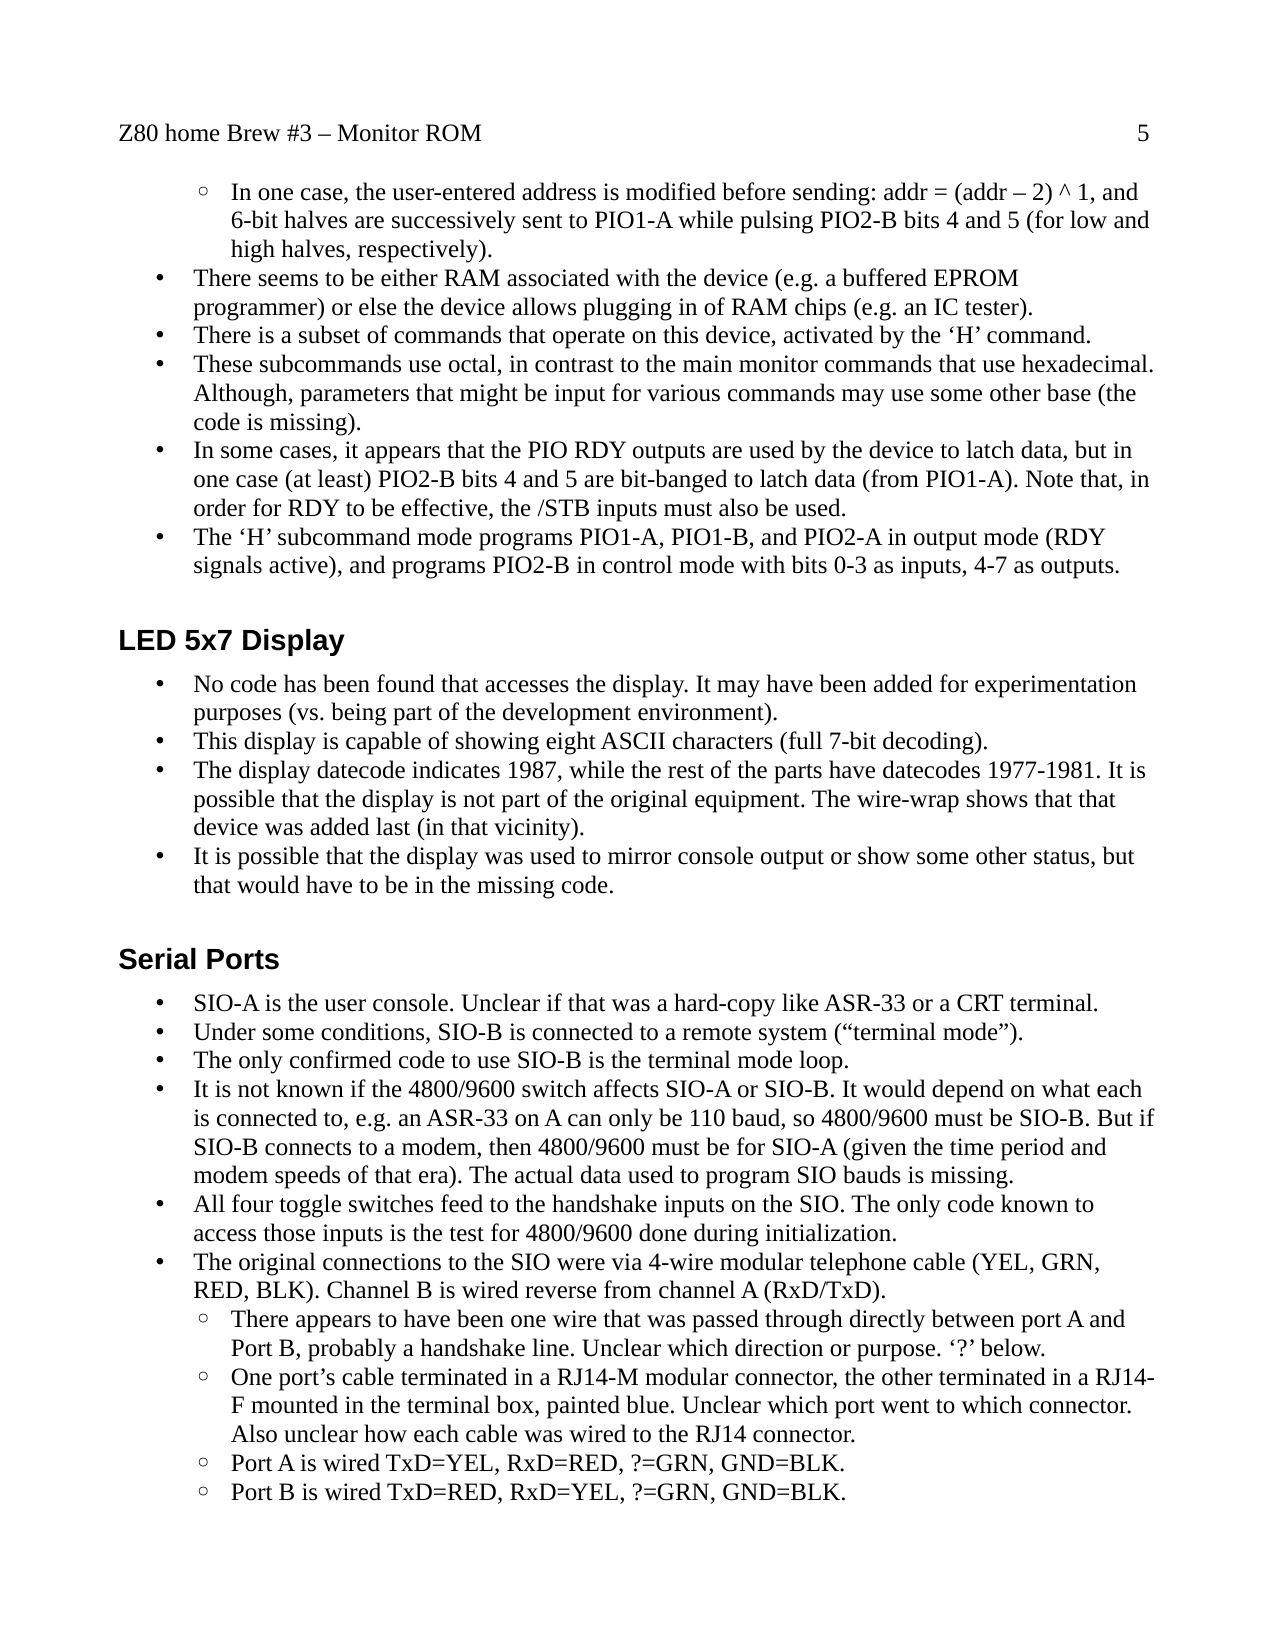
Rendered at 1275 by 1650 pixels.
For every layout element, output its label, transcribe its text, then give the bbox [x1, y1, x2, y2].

list The only confirmed code to use SIO-B is the terminal mode loop. [156, 1046, 1157, 1074]
list It is possible that the display was used to mirror console output or show some other status, but that would have to be in the missing code. [156, 841, 1157, 899]
list The display datecode indicates 1987, while the rest of the parts have datecodes 1977-1981. It is possible that the display is not part of the original equipment. The wire-wrap shows that that device was added last (in that vicinity). [156, 755, 1157, 841]
list SIO-A is the user console. Unclear if that was a hard-copy like ASR-33 or a CRT terminal. [156, 988, 1157, 1017]
list This display is capable of showing eight ASCII characters (full 7-bit decoding). [156, 726, 1157, 755]
list Port B is wired TxD=RED, RxD=YEL, ?=GRN, GND=BLK. [193, 1477, 1157, 1506]
list Under some conditions, SIO-B is connected to a remote system (“terminal mode”). [156, 1017, 1157, 1046]
list All four toggle switches feed to the handshake inputs on the SIO. The only code known to access those inputs is the test for 4800/9600 done during initialization. [156, 1189, 1157, 1247]
list It is not known if the 4800/9600 switch affects SIO-A or SIO-B. It would depend on what each is connected to, e.g. an ASR-33 on A can only be 110 baud, so 4800/9600 must be SIO-B. But if SIO-B connects to a modem, then 4800/9600 must be for SIO-A (given the time period and modem speeds of that era). The actual data used to program SIO bauds is missing. [156, 1074, 1157, 1189]
list The original connections to the SIO were via 4-wire modular telephone cable (YEL, GRN, RED, BLK). Channel B is wired reverse from channel A (RxD/TxD). [156, 1247, 1157, 1304]
list There appears to have been one wire that was passed through directly between port A and Port B, probably a handshake line. Unclear which direction or purpose. ‘?’ below. [193, 1304, 1157, 1362]
subtitle Serial Ports [118, 942, 1157, 976]
list The ‘H’ subcommand mode programs PIO1-A, PIO1-B, and PIO2-A in output mode (RDY signals active), and programs PIO2-B in control mode with bits 0-3 as inputs, 4-7 as outputs. [156, 522, 1157, 579]
list There seems to be either RAM associated with the device (e.g. a buffered EPROM programmer) or else the device allows plugging in of RAM chips (e.g. an IC tester). [156, 263, 1157, 321]
list In some cases, it appears that the PIO RDY outputs are used by the device to latch data, but in one case (at least) PIO2-B bits 4 and 5 are bit-banged to latch data (from PIO1-A). Note that, in order for RDY to be effective, the /STB inputs must also be used. [156, 436, 1157, 522]
list One port’s cable terminated in a RJ14-M modular connector, the other terminated in a RJ14-F mounted in the terminal box, painted blue. Unclear which port went to which connector. Also unclear how each cable was wired to the RJ14 connector. [193, 1362, 1157, 1448]
list No code has been found that accesses the display. It may have been added for experimentation purposes (vs. being part of the development environment). [156, 669, 1157, 726]
subtitle LED 5x7 Display [118, 623, 1157, 656]
list There is a subset of commands that operate on this device, activated by the ‘H’ command. [156, 321, 1157, 349]
list Port A is wired TxD=YEL, RxD=RED, ?=GRN, GND=BLK. [193, 1448, 1157, 1477]
list In one case, the user-entered address is modified before sending: addr = (addr – 2) ^ 1, and 6-bit halves are successively sent to PIO1-A while pulsing PIO2-B bits 4 and 5 (for low and high halves, respectively). [193, 177, 1157, 263]
list These subcommands use octal, in contrast to the main monitor commands that use hexadecimal. Although, parameters that might be input for various commands may use some other base (the code is missing). [156, 349, 1157, 436]
